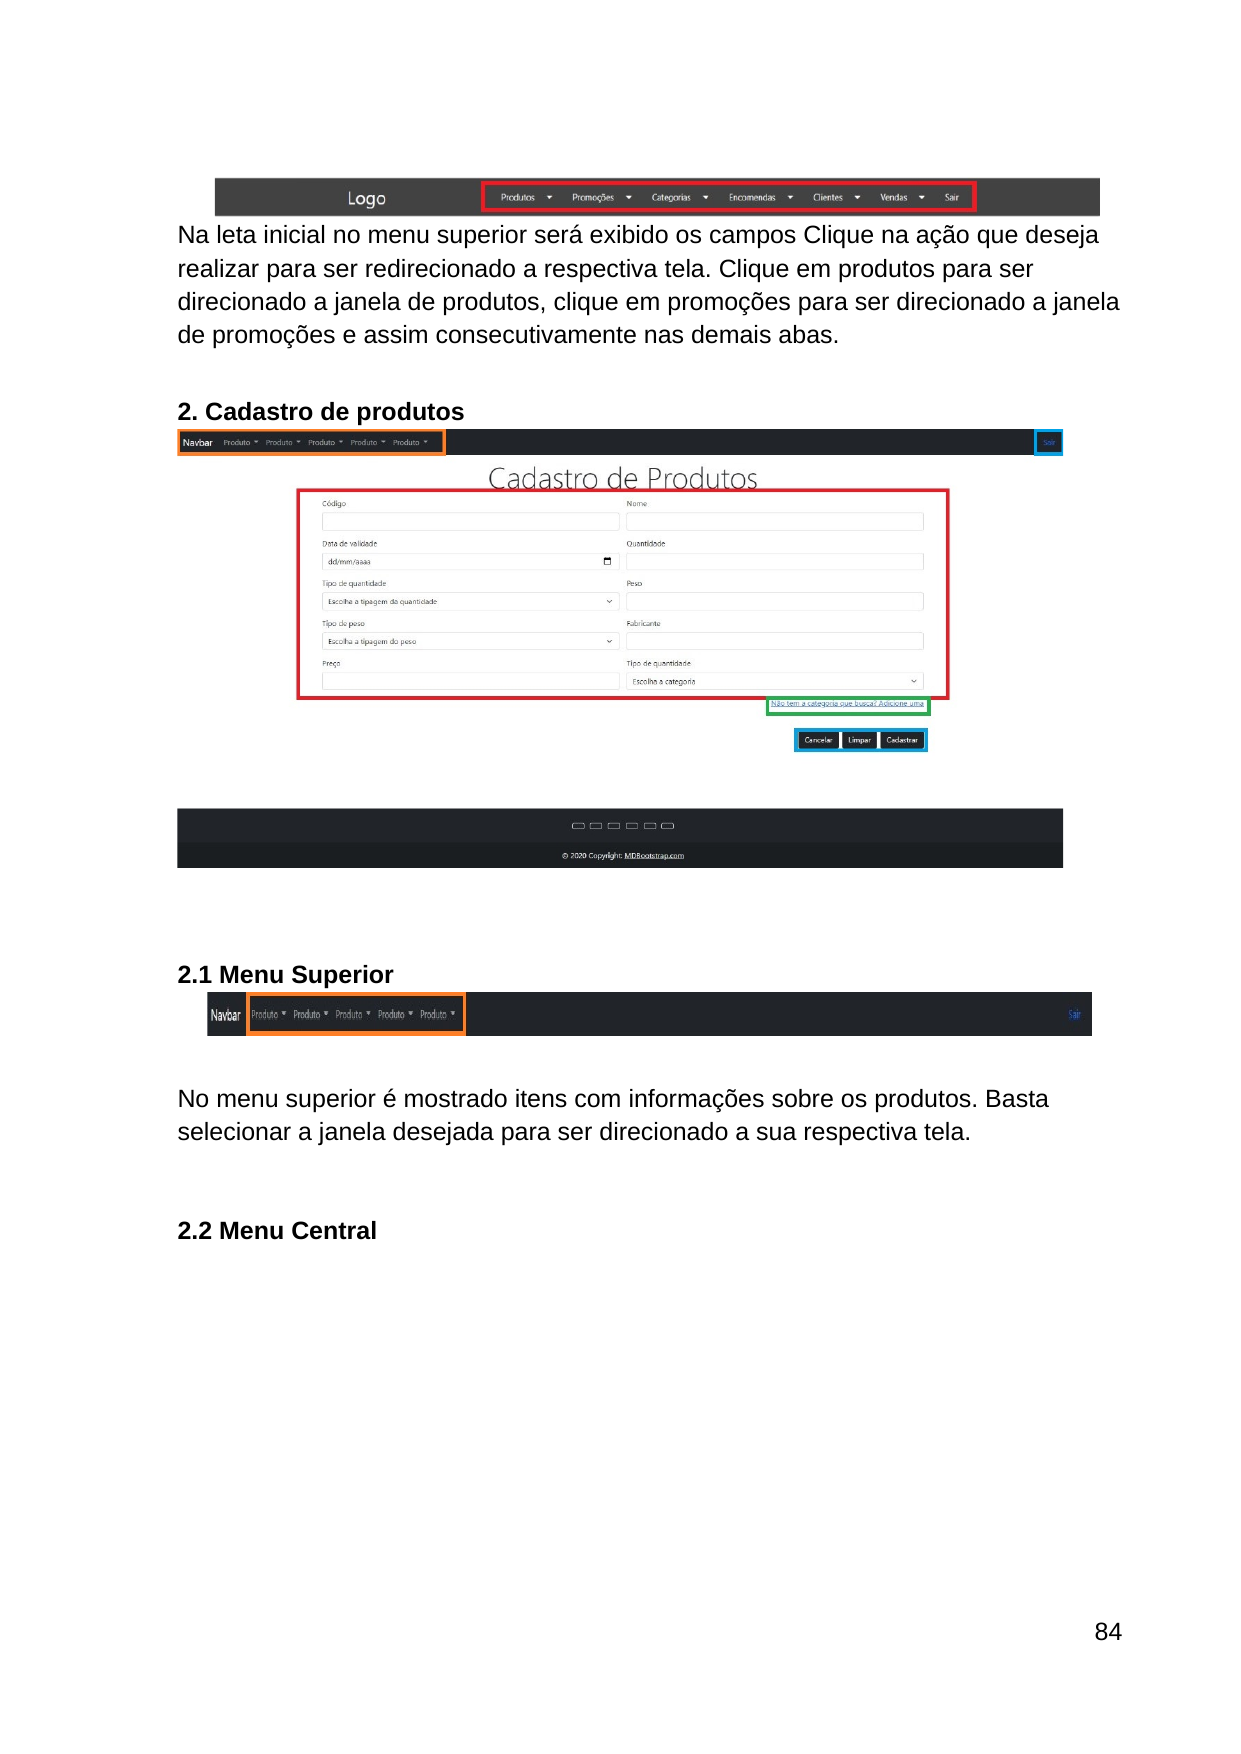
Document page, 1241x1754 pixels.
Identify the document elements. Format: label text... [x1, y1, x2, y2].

text No menu superior é mostrado itens com informações sobre os produtos. Basta selecionar a janela desejada para ser direcionado a sua respectiva tela. [177, 1083, 1122, 1145]
picture [214, 177, 1101, 217]
text 2. Cadastro de produtos [177, 397, 1122, 426]
picture [207, 992, 1092, 1036]
text 2.2 Menu Central [177, 1216, 1122, 1244]
picture [177, 429, 1064, 868]
text 2.1 Menu Superior [177, 960, 1122, 989]
text Na leta inicial no menu superior será exibido os campos Clique na ação que deseja realizar para ser redirecionado a respectiva tela. Clique em produtos para ser direcionado a janela de produtos, clique em promoções para ser direcionado a janela de promoções e assim consecutivamente nas demais abas. [177, 221, 1122, 348]
picture [1037, 433, 1061, 452]
